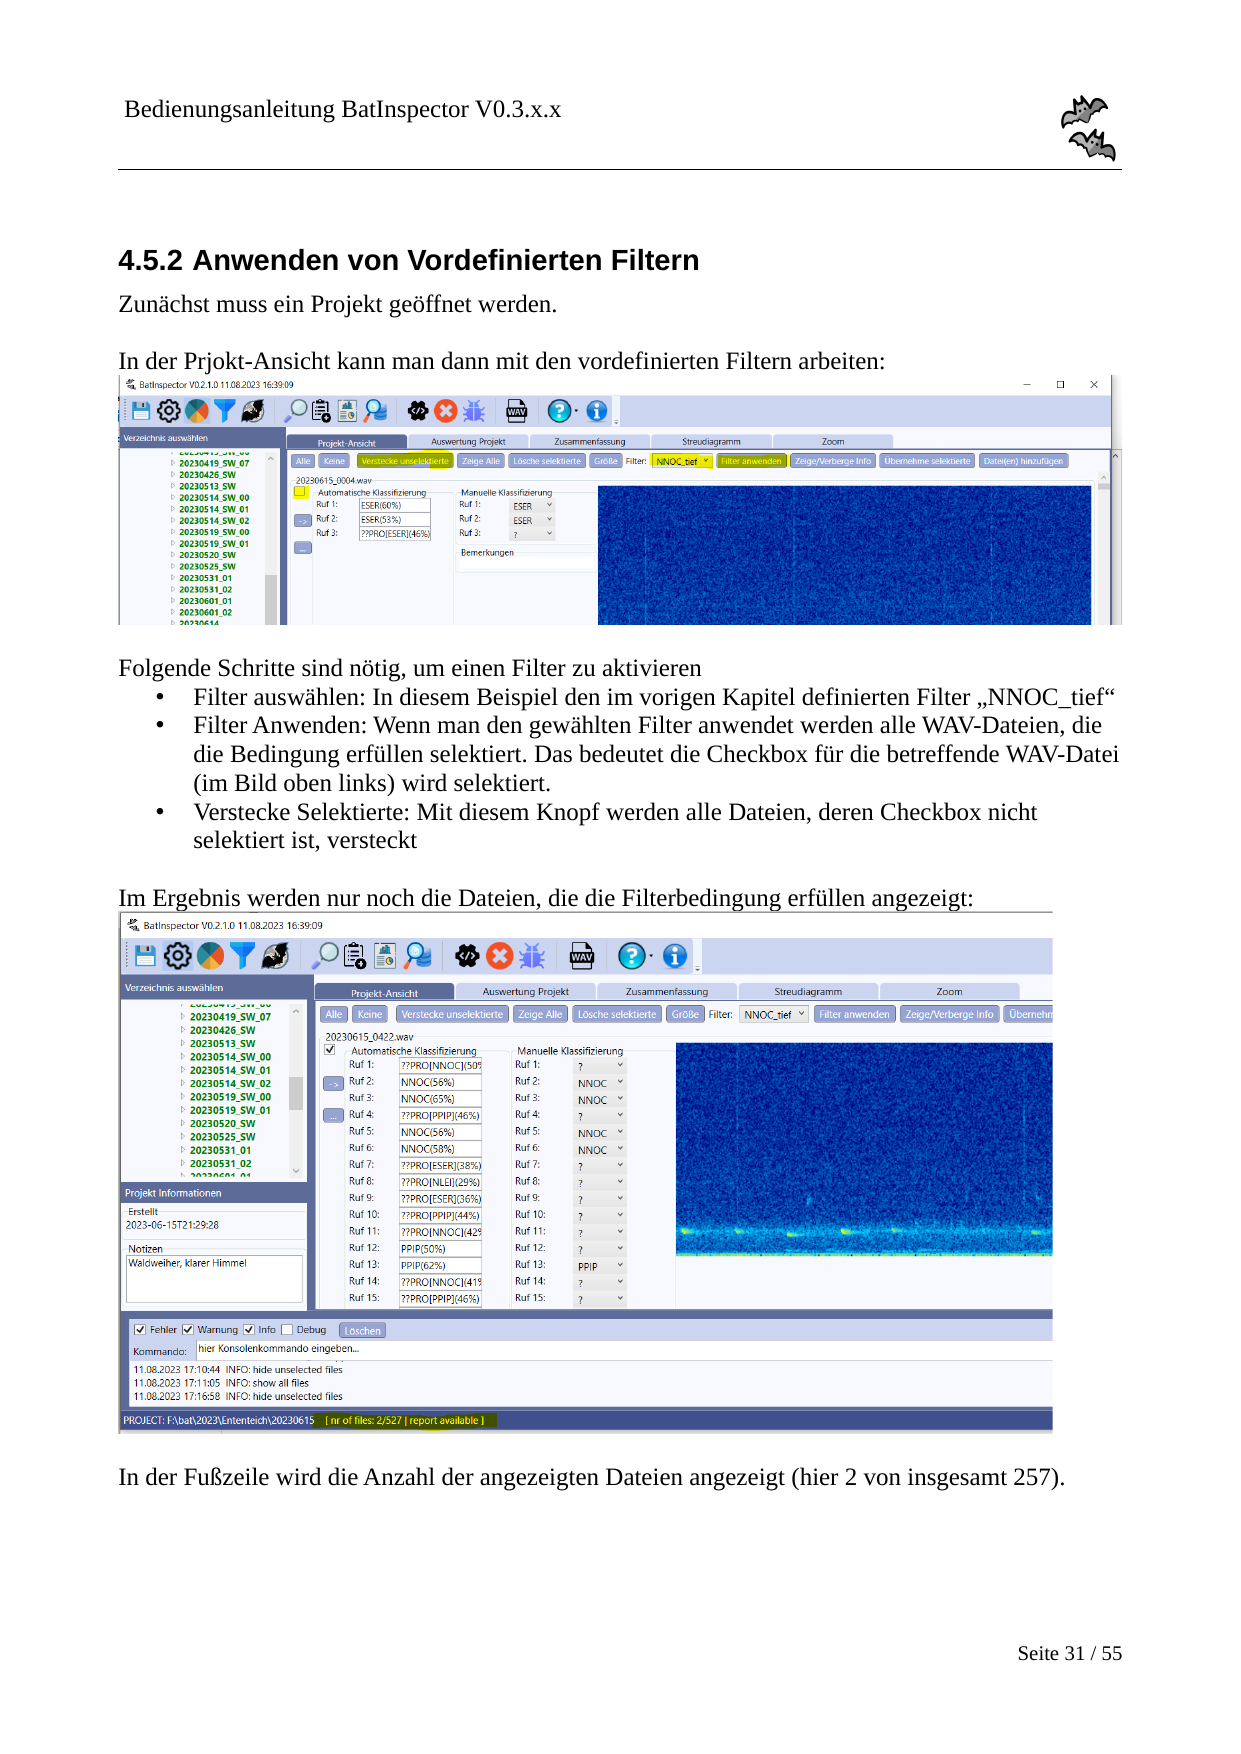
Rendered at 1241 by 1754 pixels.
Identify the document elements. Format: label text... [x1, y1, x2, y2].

text Im Ergebnis werden nur noch die Dateien, die die Filterbedingung erfüllen angezeigt: [118, 883, 1122, 911]
list Filter auswählen: In diesem Beispiel den im vorigen Kapitel definierten Filter „NNOC_tief“ [156, 682, 1122, 711]
subtitle Anwenden von Vordefinierten Filtern [118, 243, 1122, 276]
text In der Fußzeile wird die Anzahl der angezeigten Dateien angezeigt (hier 2 von insgesamt 257). [118, 1462, 1122, 1491]
text Zunächst muss ein Projekt geöffnet werden. [118, 289, 1122, 318]
picture [118, 911, 1053, 1434]
picture [118, 375, 1123, 625]
list Filter Anwenden: Wenn man den gewählten Filter anwendet werden alle WAV-Dateien, die die Bedingung erfüllen selektiert. Das bedeutet die Checkbox für die betreffende WAV-Datei (im Bild oben links) wird selektiert. [156, 711, 1122, 797]
picture [682, 1229, 692, 1233]
text Folgende Schritte sind nötig, um einen Filter zu aktivieren [118, 653, 1122, 682]
picture [1057, 95, 1120, 162]
text In der Prjokt-Ansicht kann man dann mit den vordefinierten Filtern arbeiten: [118, 346, 1122, 375]
list Verstecke Selektierte: Mit diesem Knopf werden alle Dateien, deren Checkbox nicht selektiert ist, versteckt [156, 797, 1122, 854]
picture [719, 1233, 726, 1239]
